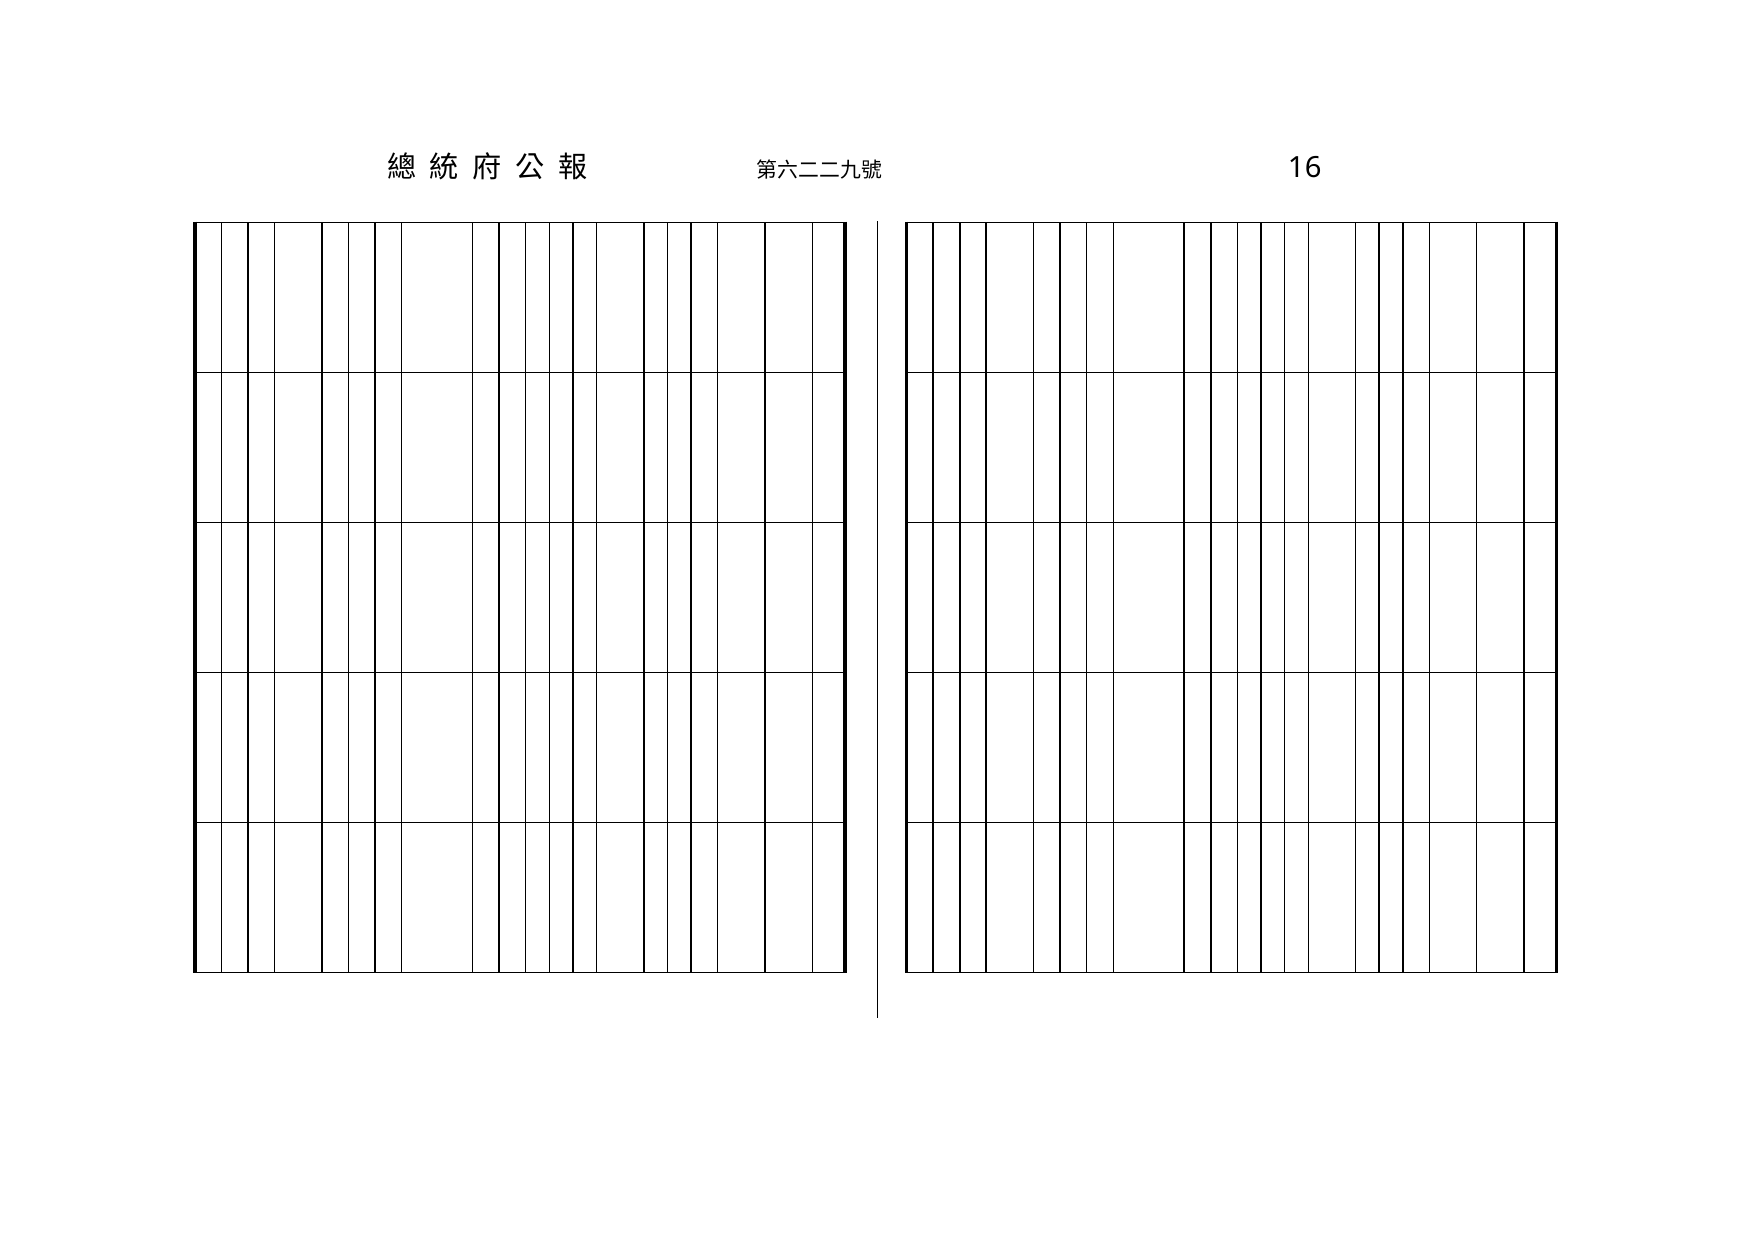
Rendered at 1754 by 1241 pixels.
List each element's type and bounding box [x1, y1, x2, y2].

table_cell [741, 223, 764, 372]
table_cell [1034, 823, 1059, 972]
table_cell [402, 673, 425, 822]
table_cell [1010, 673, 1033, 822]
table_cell [550, 823, 572, 972]
table_cell [789, 373, 812, 522]
table_cell [526, 373, 549, 522]
table_cell [1332, 673, 1355, 822]
table_cell [1010, 373, 1033, 522]
table_cell [620, 673, 643, 822]
table_cell [1356, 523, 1378, 672]
table_cell [298, 673, 321, 822]
table_cell [961, 823, 985, 972]
table_cell [934, 373, 959, 522]
table_cell [718, 673, 741, 822]
table_cell [1262, 523, 1284, 672]
table_cell [1262, 673, 1284, 822]
table_cell [550, 223, 572, 372]
table_cell [249, 223, 274, 372]
table_cell [1285, 673, 1308, 822]
table_cell [961, 673, 985, 822]
table_cell [987, 373, 1010, 522]
table_cell [1061, 373, 1086, 522]
table_cell [1453, 223, 1476, 372]
table_cell [402, 373, 425, 522]
table_cell [349, 823, 374, 972]
table_cell [1332, 373, 1355, 522]
table_cell [1380, 523, 1402, 672]
table_cell [1356, 373, 1378, 522]
table_cell [1500, 523, 1523, 672]
table_cell [620, 823, 643, 972]
table_cell [249, 373, 274, 522]
table_cell [692, 673, 717, 822]
table_cell [1087, 673, 1113, 822]
table_cell [1034, 673, 1059, 822]
table_cell [934, 673, 959, 822]
table_cell [789, 223, 812, 372]
table_cell [526, 523, 549, 672]
table_cell [222, 673, 247, 822]
table_cell [961, 223, 985, 372]
table_cell [1161, 523, 1183, 672]
table_cell [741, 673, 764, 822]
table_cell [376, 523, 401, 672]
table_cell [597, 373, 620, 522]
table_cell [500, 523, 525, 672]
table_cell [197, 223, 221, 372]
table_cell [275, 223, 298, 372]
table_cell [1185, 373, 1210, 522]
table_cell [376, 373, 401, 522]
table_cell [1238, 523, 1260, 672]
table_cell [449, 523, 472, 672]
table_cell [1114, 823, 1137, 972]
table_cell [766, 523, 789, 672]
table_cell [298, 223, 321, 372]
table_cell [1309, 523, 1332, 672]
table_cell [1238, 673, 1260, 822]
table_cell [1404, 523, 1429, 672]
table_cell [550, 673, 572, 822]
table_cell [597, 823, 620, 972]
table_cell [908, 373, 932, 522]
table_cell [1404, 823, 1429, 972]
table_cell [718, 823, 741, 972]
table_cell [1380, 373, 1402, 522]
table_cell [766, 823, 789, 972]
table_cell [1380, 673, 1402, 822]
table_cell [1137, 523, 1161, 672]
table_cell [741, 823, 764, 972]
table_cell [1087, 223, 1113, 372]
table_cell [550, 373, 572, 522]
table_cell [1212, 223, 1237, 372]
table_cell [1453, 673, 1476, 822]
table_cell [1404, 223, 1429, 372]
table_cell [1332, 223, 1355, 372]
table_cell [1212, 523, 1237, 672]
table_cell [574, 823, 596, 972]
table_cell [813, 673, 843, 822]
table_cell [449, 223, 472, 372]
table_cell [323, 523, 348, 672]
table_cell [766, 223, 789, 372]
table_cell [526, 223, 549, 372]
table_cell [789, 673, 812, 822]
table_cell [1453, 373, 1476, 522]
table_cell [987, 523, 1010, 672]
table_cell [1185, 223, 1210, 372]
table_cell [668, 373, 690, 522]
table_cell [1087, 823, 1113, 972]
table_cell [1285, 373, 1308, 522]
table_cell [1525, 373, 1555, 522]
table_cell [1087, 373, 1113, 522]
table_cell [1430, 673, 1453, 822]
table_cell [1285, 523, 1308, 672]
table_cell [1356, 223, 1378, 372]
table_cell [1061, 673, 1086, 822]
table_cell [500, 823, 525, 972]
table_cell [813, 223, 843, 372]
table_cell [1212, 673, 1237, 822]
table_cell [718, 223, 741, 372]
table_cell [1309, 673, 1332, 822]
table_cell [1010, 223, 1033, 372]
table_cell [741, 523, 764, 672]
table_cell [908, 523, 932, 672]
table_cell [1137, 373, 1161, 522]
table_cell [1525, 823, 1555, 972]
table_cell [473, 673, 498, 822]
table_cell [349, 223, 374, 372]
table_cell [620, 373, 643, 522]
table_cell [1061, 823, 1086, 972]
table_cell [692, 373, 717, 522]
table_cell [1477, 223, 1500, 372]
table_cell [323, 673, 348, 822]
table_cell [1262, 373, 1284, 522]
table_cell [1161, 673, 1183, 822]
table_cell [1185, 823, 1210, 972]
table_cell [908, 223, 932, 372]
table_cell [473, 523, 498, 672]
table_cell [1332, 823, 1355, 972]
table_cell [668, 523, 690, 672]
table_cell [298, 523, 321, 672]
table_cell [645, 823, 667, 972]
table_cell [1114, 373, 1137, 522]
table_cell [500, 223, 525, 372]
table_cell [1262, 223, 1284, 372]
table_cell [222, 523, 247, 672]
table_cell [1500, 373, 1523, 522]
table_cell [298, 373, 321, 522]
table_cell [500, 673, 525, 822]
table_cell [449, 823, 472, 972]
table_cell [692, 223, 717, 372]
table_cell [275, 823, 298, 972]
table_cell [1430, 523, 1453, 672]
table_cell [987, 223, 1010, 372]
table_cell [1161, 223, 1183, 372]
table_cell [908, 673, 932, 822]
table_cell [1185, 673, 1210, 822]
table_cell [222, 823, 247, 972]
table_cell [1477, 823, 1500, 972]
table_cell [645, 223, 667, 372]
table_cell [789, 823, 812, 972]
table_cell [1453, 523, 1476, 672]
table_cell [1525, 223, 1555, 372]
table_cell [222, 223, 247, 372]
table_cell [718, 373, 741, 522]
table_cell [275, 673, 298, 822]
table_cell [668, 223, 690, 372]
table_cell [1137, 223, 1161, 372]
table_cell [1114, 673, 1137, 822]
table_cell [1430, 823, 1453, 972]
table_cell [449, 673, 472, 822]
table_cell [1161, 823, 1183, 972]
table_cell [1477, 673, 1500, 822]
table_cell [197, 673, 221, 822]
table_cell [249, 523, 274, 672]
table_cell [1309, 373, 1332, 522]
table_cell [323, 373, 348, 522]
table_cell [526, 823, 549, 972]
table_cell [741, 373, 764, 522]
table_cell [402, 223, 425, 372]
table_cell [668, 673, 690, 822]
table_cell [1380, 223, 1402, 372]
table_cell [1238, 223, 1260, 372]
table_cell [1380, 823, 1402, 972]
table_cell [425, 223, 449, 372]
table_cell [376, 823, 401, 972]
table_cell [1137, 823, 1161, 972]
table_cell [1185, 523, 1210, 672]
table_cell [550, 523, 572, 672]
table_cell [934, 223, 959, 372]
table_cell [1309, 823, 1332, 972]
table_cell [718, 523, 741, 672]
table_cell [249, 673, 274, 822]
table_cell [1430, 373, 1453, 522]
table_cell [1034, 223, 1059, 372]
table_cell [1500, 823, 1523, 972]
table_cell [376, 223, 401, 372]
table_cell [597, 523, 620, 672]
table_cell [402, 523, 425, 672]
table_cell [934, 823, 959, 972]
table_cell [473, 823, 498, 972]
table_cell [1525, 673, 1555, 822]
table_cell [813, 373, 843, 522]
table_cell [574, 373, 596, 522]
table_cell [574, 223, 596, 372]
table_cell [1238, 823, 1260, 972]
table_cell [692, 523, 717, 672]
table_cell [526, 673, 549, 822]
table_cell [1430, 223, 1453, 372]
table_cell [425, 673, 449, 822]
table_cell [1285, 223, 1308, 372]
table_cell [1114, 523, 1137, 672]
table_cell [197, 373, 221, 522]
table_cell [1034, 373, 1059, 522]
table_cell [668, 823, 690, 972]
table_cell [789, 523, 812, 672]
table_cell [597, 673, 620, 822]
table_cell [249, 823, 274, 972]
table_cell [1332, 523, 1355, 672]
table_cell [425, 373, 449, 522]
table_cell [908, 823, 932, 972]
table_cell [620, 223, 643, 372]
table_cell [402, 823, 425, 972]
table_cell [813, 823, 843, 972]
table_cell [620, 523, 643, 672]
table_cell [275, 523, 298, 672]
table_cell [1238, 373, 1260, 522]
table_cell [376, 673, 401, 822]
table_cell [574, 523, 596, 672]
table_cell [349, 523, 374, 672]
table_cell [645, 673, 667, 822]
table_cell [1114, 223, 1137, 372]
table_cell [1356, 823, 1378, 972]
table_cell [961, 523, 985, 672]
table_cell [349, 673, 374, 822]
table_cell [1500, 223, 1523, 372]
table_cell [1404, 673, 1429, 822]
table_cell [1453, 823, 1476, 972]
table_cell [645, 373, 667, 522]
table_cell [323, 223, 348, 372]
table_cell [1477, 523, 1500, 672]
table_cell [275, 373, 298, 522]
table_cell [1010, 523, 1033, 672]
table_cell [1010, 823, 1033, 972]
table_cell [1061, 523, 1086, 672]
table_cell [425, 823, 449, 972]
table_cell [449, 373, 472, 522]
table_cell [1212, 373, 1237, 522]
table_cell [597, 223, 620, 372]
table_cell [987, 823, 1010, 972]
table_cell [813, 523, 843, 672]
table_cell [934, 523, 959, 672]
table_cell [1034, 523, 1059, 672]
table_cell [500, 373, 525, 522]
table_cell [1087, 523, 1113, 672]
table_cell [349, 373, 374, 522]
table_cell [1137, 673, 1161, 822]
table_cell [197, 523, 221, 672]
table_cell [1161, 373, 1183, 522]
table_cell [222, 373, 247, 522]
table_cell [1477, 373, 1500, 522]
table_cell [1404, 373, 1429, 522]
table_cell [197, 823, 221, 972]
table_cell [425, 523, 449, 672]
table_cell [1500, 673, 1523, 822]
table_cell [1285, 823, 1308, 972]
table_cell [473, 373, 498, 522]
table_cell [645, 523, 667, 672]
table_cell [1262, 823, 1284, 972]
table_cell [1356, 673, 1378, 822]
table_cell [1309, 223, 1332, 372]
table_cell [766, 373, 789, 522]
table_cell [574, 673, 596, 822]
table_cell [766, 673, 789, 822]
table_cell [692, 823, 717, 972]
table_cell [473, 223, 498, 372]
table_cell [298, 823, 321, 972]
table_cell [1212, 823, 1237, 972]
table_cell [1525, 523, 1555, 672]
table_cell [961, 373, 985, 522]
table_cell [1061, 223, 1086, 372]
table_cell [987, 673, 1010, 822]
table_cell [323, 823, 348, 972]
